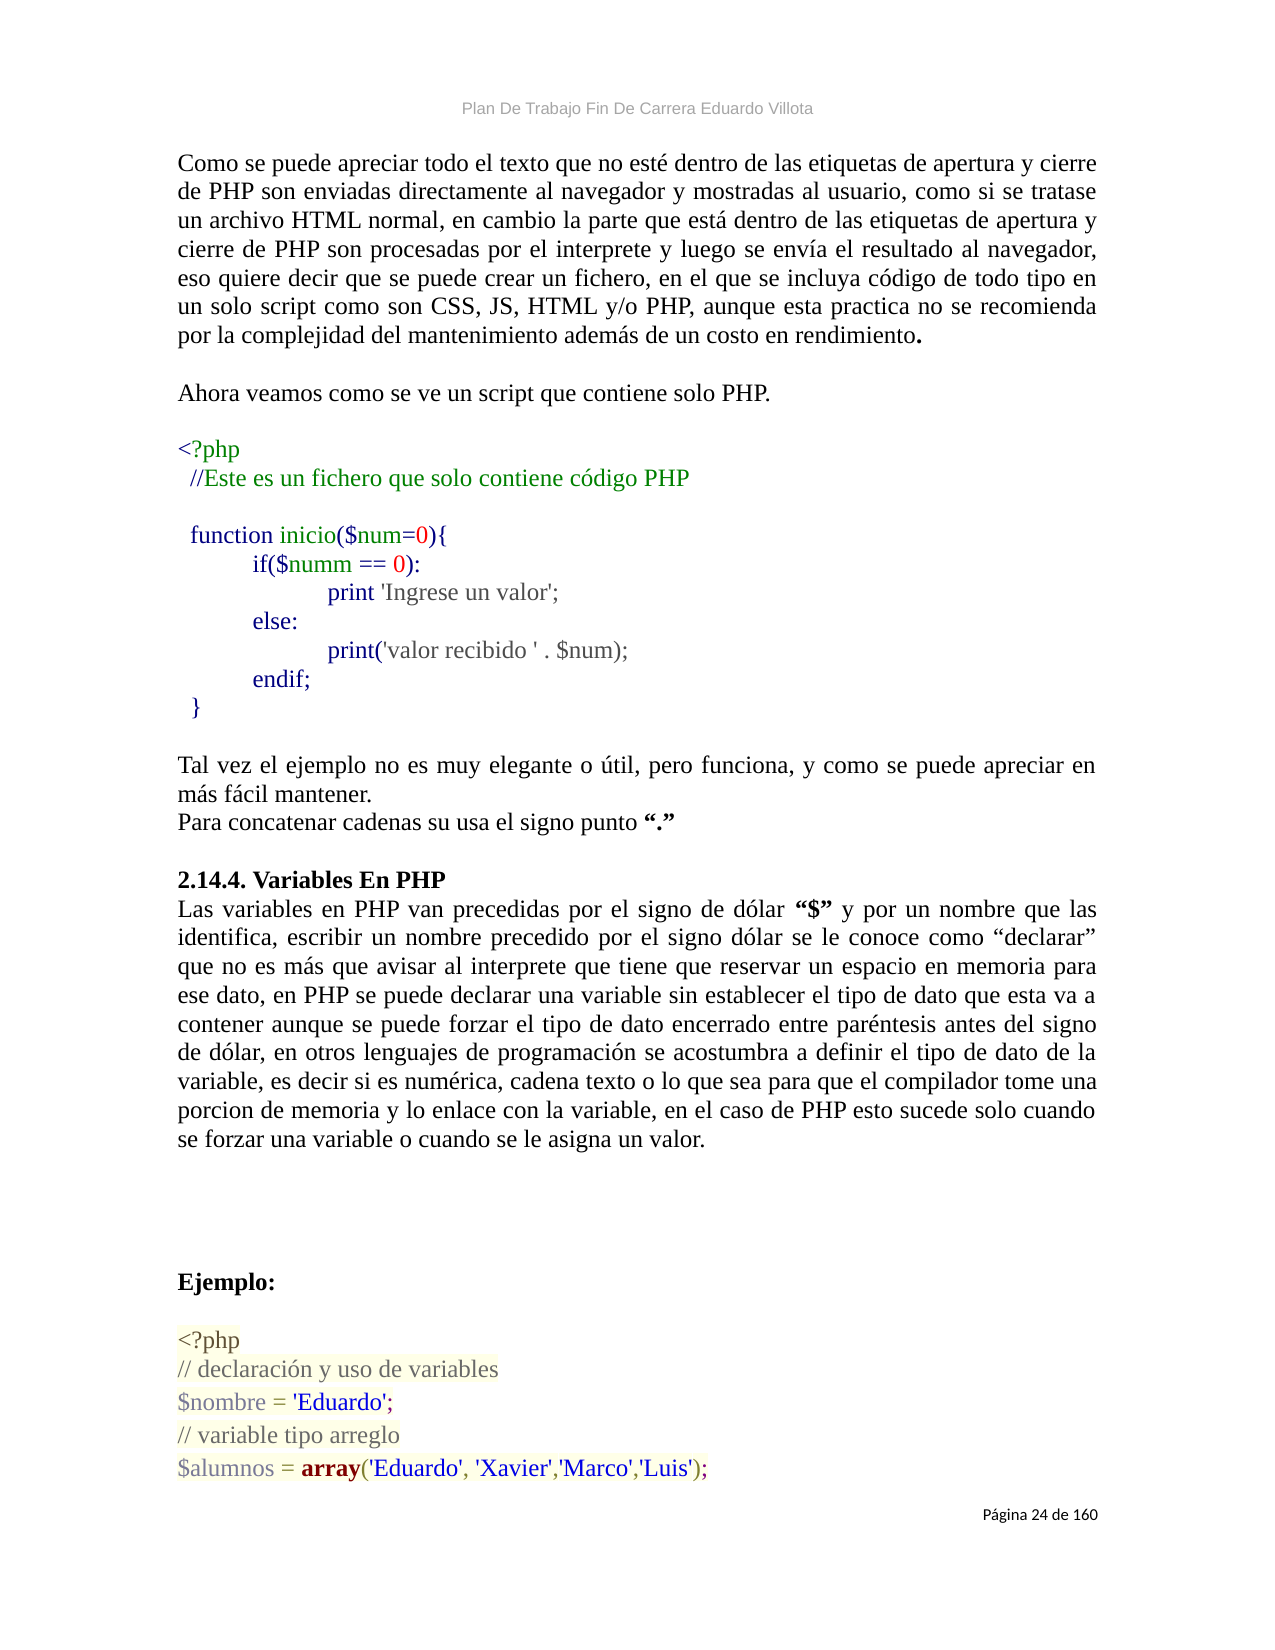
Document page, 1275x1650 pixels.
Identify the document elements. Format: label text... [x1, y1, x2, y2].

text if($numm == 0): [177, 549, 1098, 577]
text <?php [177, 1325, 1098, 1354]
text Ahora veamos como se ve un script que contiene solo PHP. [177, 378, 1098, 406]
text Para concatenar cadenas su usa el signo punto “.” [177, 807, 1098, 836]
text function inicio($num=0){ [177, 520, 1098, 549]
text print('valor recibido ' . $num); [177, 635, 1098, 664]
text Ejemplo: [177, 1267, 1098, 1296]
text Las variables en PHP van precedidas por el signo de dólar “$” y por un nombre que las identifica, escribir un nombre precedido por el signo dólar se le conoce como “declarar” que no es más que avisar al interprete que tiene que reservar un espacio en memoria para ese dato, en PHP se puede declarar una variable sin establecer el tipo de dato que esta va a contener aunque se puede forzar el tipo de dato encerrado entre paréntesis antes del signo de dólar, en otros lenguajes de programación se acostumbra a definir el tipo de dato de la variable, es decir si es numérica, cadena texto o lo que sea para que el compilador tome una porcion de memoria y lo enlace con la variable, en el caso de PHP esto sucede solo cuando se forzar una variable o cuando se le asigna un valor. [177, 894, 1098, 1152]
text //Este es un fichero que solo contiene código PHP [177, 463, 1098, 492]
text // variable tipo arreglo [177, 1420, 1098, 1448]
text else: [177, 606, 1098, 635]
text Tal vez el ejemplo no es muy elegante o útil, pero funciona, y como se puede apreciar en más fácil mantener. [177, 750, 1098, 807]
text } [177, 692, 1098, 721]
text $nombre = 'Eduardo'; [177, 1387, 1098, 1415]
text // declaración y uso de variables [177, 1354, 1098, 1382]
text Como se puede apreciar todo el texto que no esté dentro de las etiquetas de apertura y cierre de PHP son enviadas directamente al navegador y mostradas al usuario, como si se tratase un archivo HTML normal, en cambio la parte que está dentro de las etiquetas de apertura y cierre de PHP son procesadas por el interprete y luego se envía el resultado al navegador, eso quiere decir que se puede crear un fichero, en el que se incluya código de todo tipo en un solo script como son CSS, JS, HTML y/o PHP, aunque esta practica no se recomienda por la complejidad del mantenimiento además de un costo en rendimiento. [177, 148, 1098, 349]
text <?php [177, 434, 1098, 463]
text endif; [177, 664, 1098, 692]
text print 'Ingrese un valor'; [177, 577, 1098, 606]
text $alumnos = array('Eduardo', 'Xavier','Marco','Luis'); [177, 1453, 1098, 1481]
text 2.14.4. Variables En PHP [177, 865, 1098, 894]
